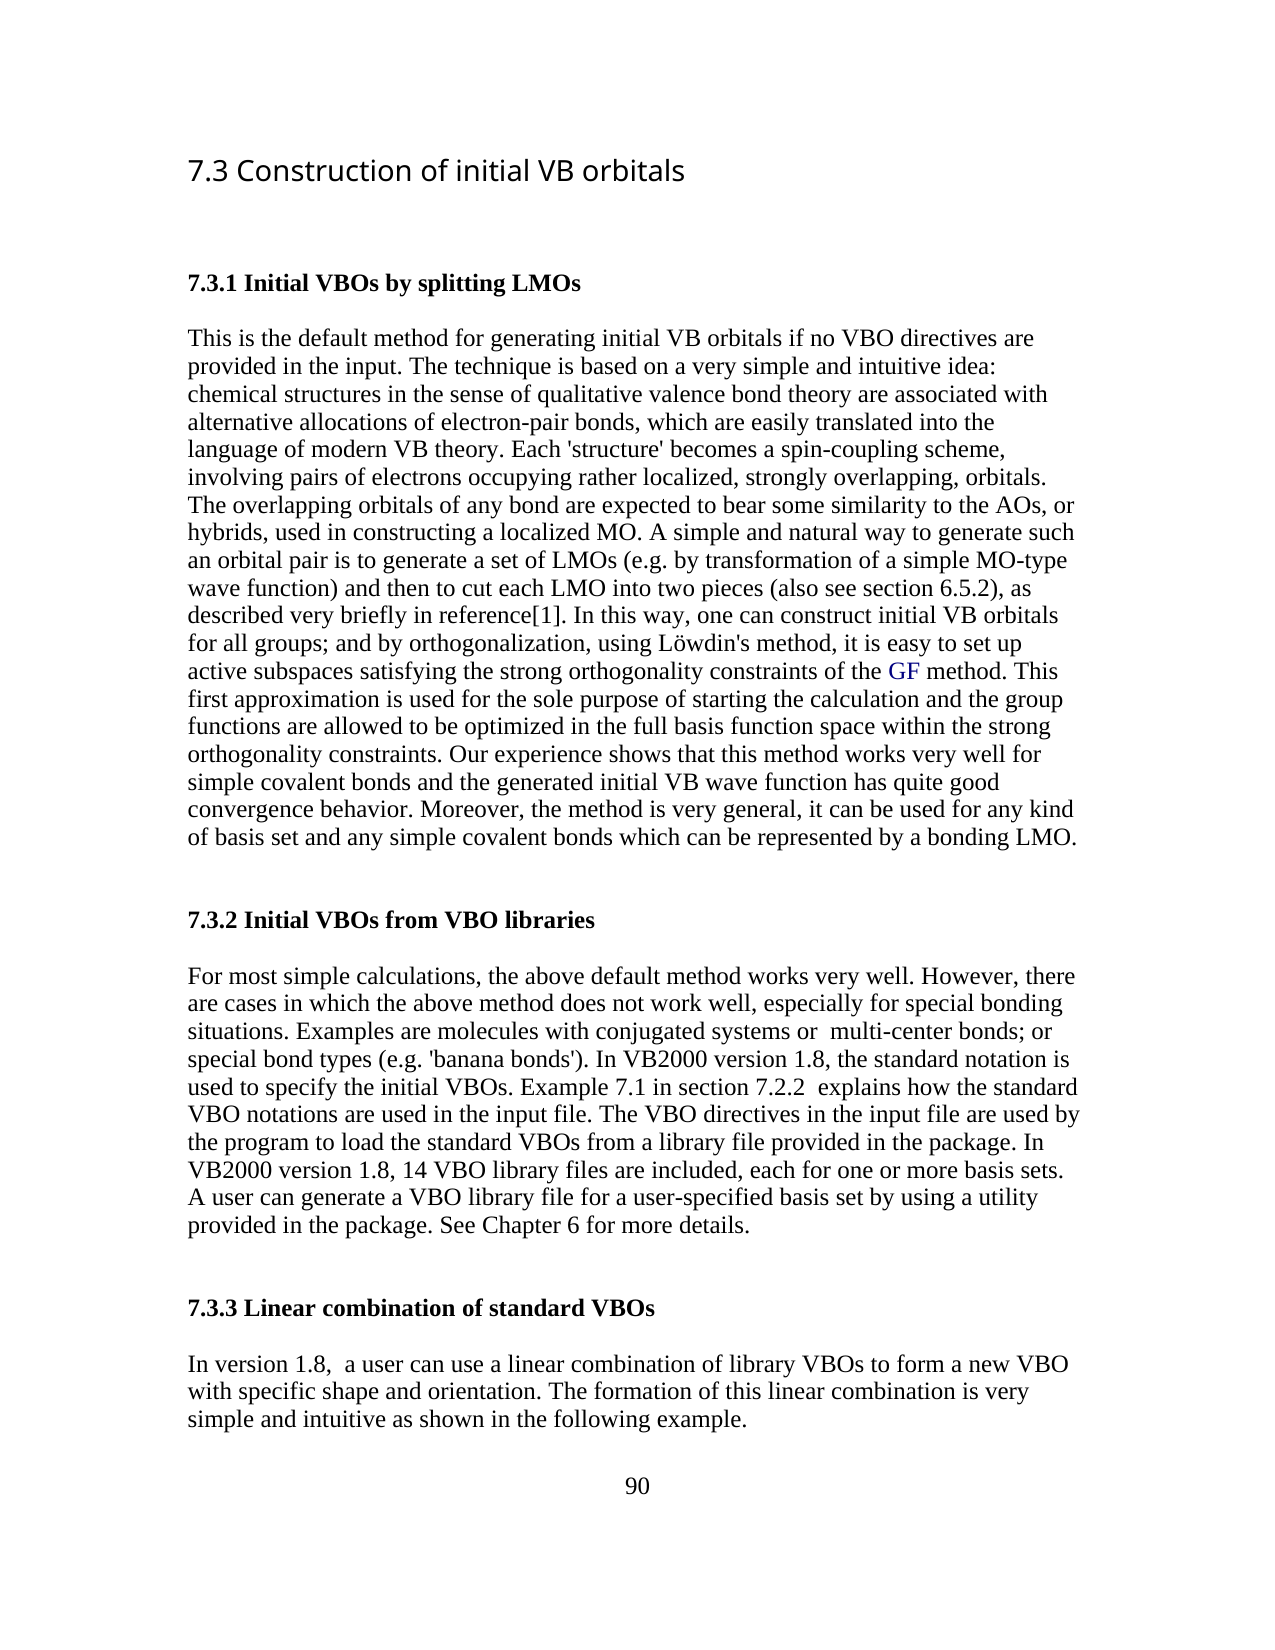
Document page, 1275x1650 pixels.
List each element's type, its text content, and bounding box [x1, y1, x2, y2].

text This is the default method for generating initial VB orbitals if no VBO directives are provided in the input. The technique is based on a very simple and intuitive idea: chemical structures in the sense of qualitative valence bond theory are associated with alternative allocations of electron-pair bonds, which are easily translated into the language of modern VB theory. Each 'structure' becomes a spin-coupling scheme, involving pairs of electrons occupying rather localized, strongly overlapping, orbitals. The overlapping orbitals of any bond are expected to bear some similarity to the AOs, or hybrids, used in constructing a localized MO. A simple and natural way to generate such an orbital pair is to generate a set of LMOs (e.g. by transformation of a simple MO-type wave function) and then to cut each LMO into two pieces (also see section 6.5.2), as described very briefly in reference[1]. In this way, one can construct initial VB orbitals for all groups; and by orthogonalization, using Löwdin's method, it is easy to set up active subspaces satisfying the strong orthogonality constraints of the GF method. This first approximation is used for the sole purpose of starting the calculation and the group functions are allowed to be optimized in the full basis function space within the strong orthogonality constraints. Our experience shows that this method works very well for simple covalent bonds and the generated initial VB wave function has quite good convergence behavior. Moreover, the method is very general, it can be used for any kind of basis set and any simple covalent bonds which can be represented by a bonding LMO. [187, 324, 1087, 851]
text 7.3.2 Initial VBOs from VBO libraries [187, 906, 1087, 934]
text 7.3 Construction of initial VB orbitals [187, 150, 1087, 190]
text 7.3.1 Initial VBOs by splitting LMOs [187, 269, 1087, 297]
text 7.3.3 Linear combination of standard VBOs [187, 1294, 1087, 1322]
text For most simple calculations, the above default method works very well. However, there are cases in which the above method does not work well, especially for special bonding situations. Examples are molecules with conjugated systems or multi-center bonds; or special bond types (e.g. 'banana bonds'). In VB2000 version 1.8, the standard notation is used to specify the initial VBOs. Example 7.1 in section 7.2.2 explains how the standard VBO notations are used in the input file. The VBO directives in the input file are used by the program to load the standard VBOs from a library file provided in the package. In VB2000 version 1.8, 14 VBO library files are included, each for one or more basis sets. A user can generate a VBO library file for a user-specified basis set by using a utility provided in the package. See Chapter 6 for more details. [187, 962, 1087, 1239]
text In version 1.8, a user can use a linear combination of library VBOs to form a new VBO with specific shape and orientation. The formation of this linear combination is very simple and intuitive as shown in the following example. [187, 1350, 1087, 1433]
